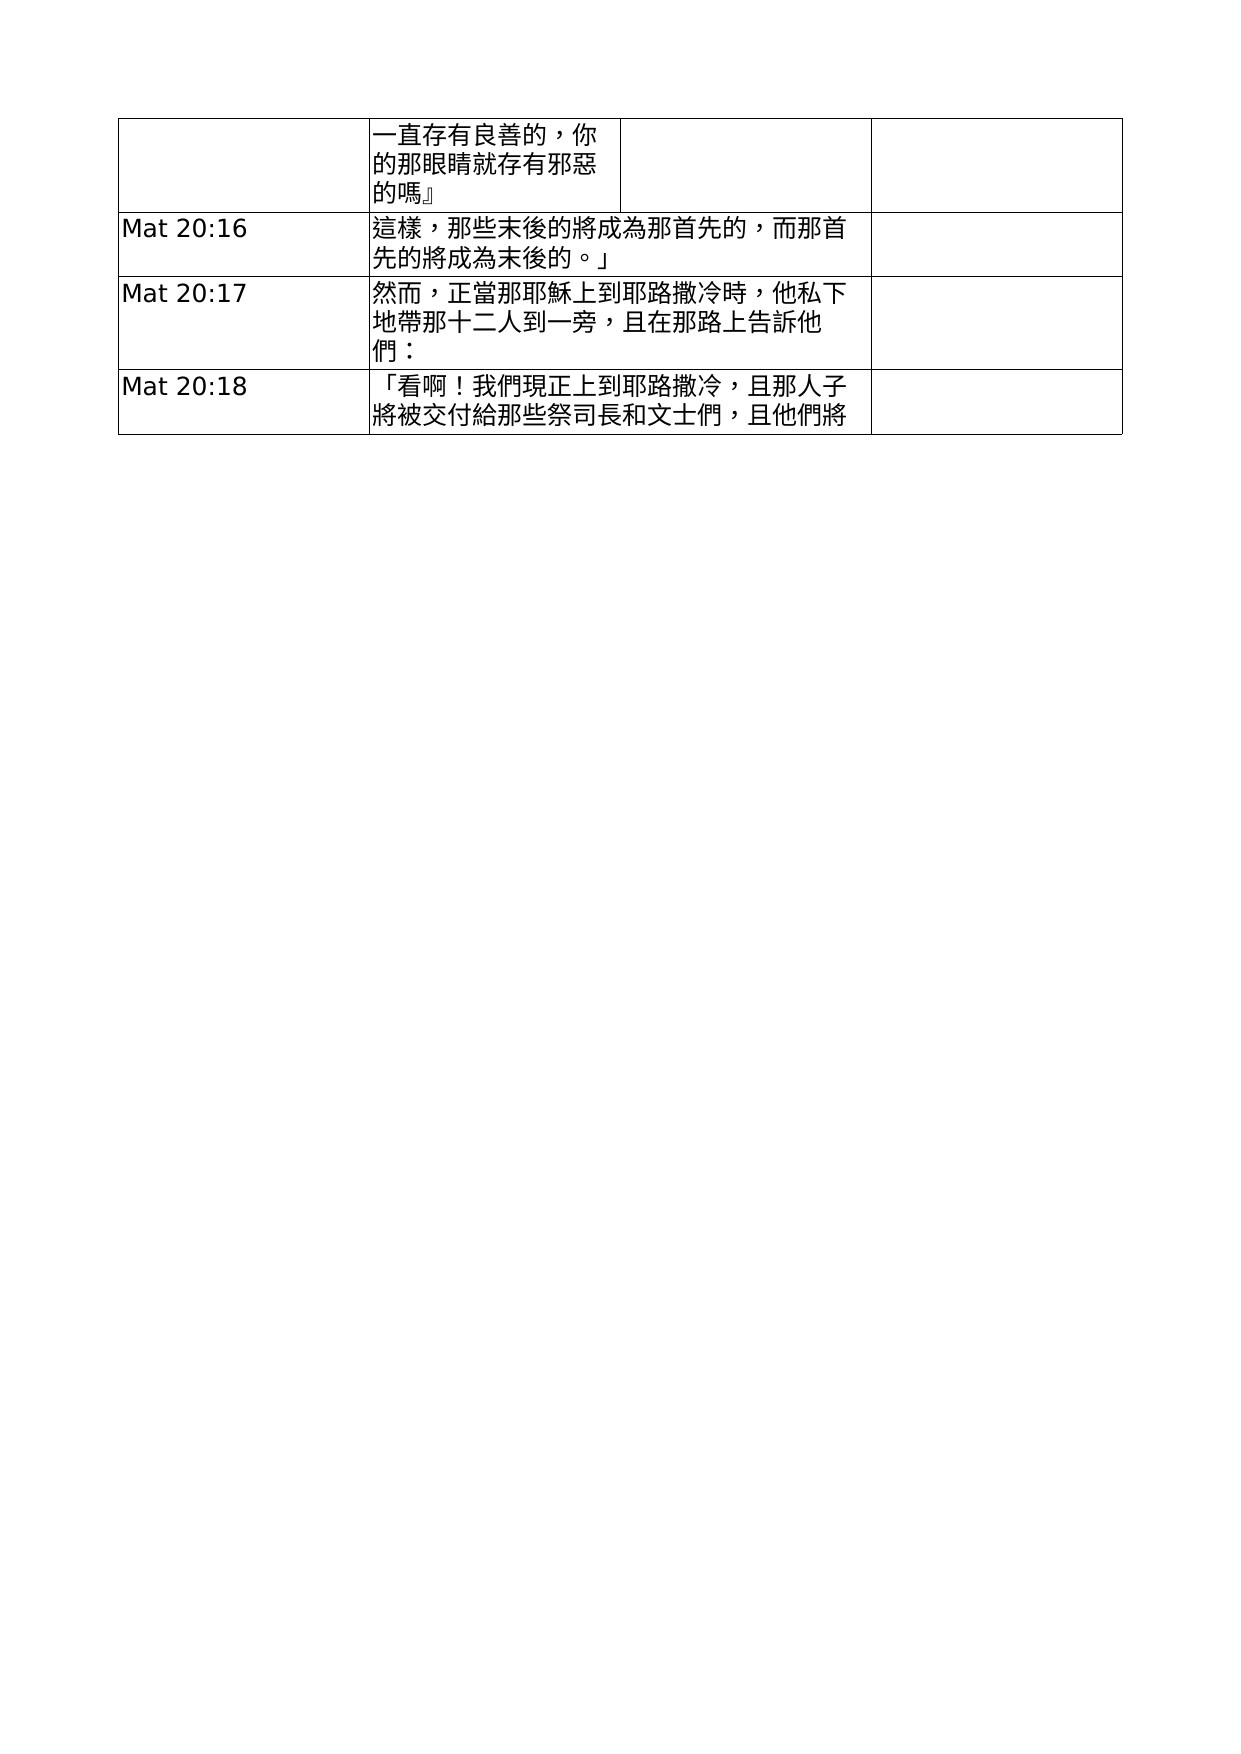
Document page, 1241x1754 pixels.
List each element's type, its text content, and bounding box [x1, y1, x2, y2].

table_cell Mat 20:16 [119, 213, 369, 276]
table_cell Mat 20:18 [119, 370, 369, 433]
table_cell [119, 119, 369, 212]
table_cell [872, 213, 1122, 276]
table_cell 一直存有良善的，你的那眼睛就存有邪惡的嗎』 [370, 119, 620, 212]
table_cell [621, 119, 871, 212]
table_cell 這樣，那些末後的將成為那首先的，而那首先的將成為末後的。」 [370, 213, 871, 276]
table_cell [872, 370, 1122, 433]
table_cell [872, 119, 1122, 212]
table_cell [872, 277, 1122, 369]
table_cell 然而，正當那耶穌上到耶路撒冷時，他私下地帶那十二人到一旁，且在那路上告訴他們： [370, 277, 871, 369]
table_cell 「看啊！我們現正上到耶路撒冷，且那人子將被交付給那些祭司長和文士們，且他們將 [370, 370, 871, 433]
table_cell Mat 20:17 [119, 277, 369, 369]
